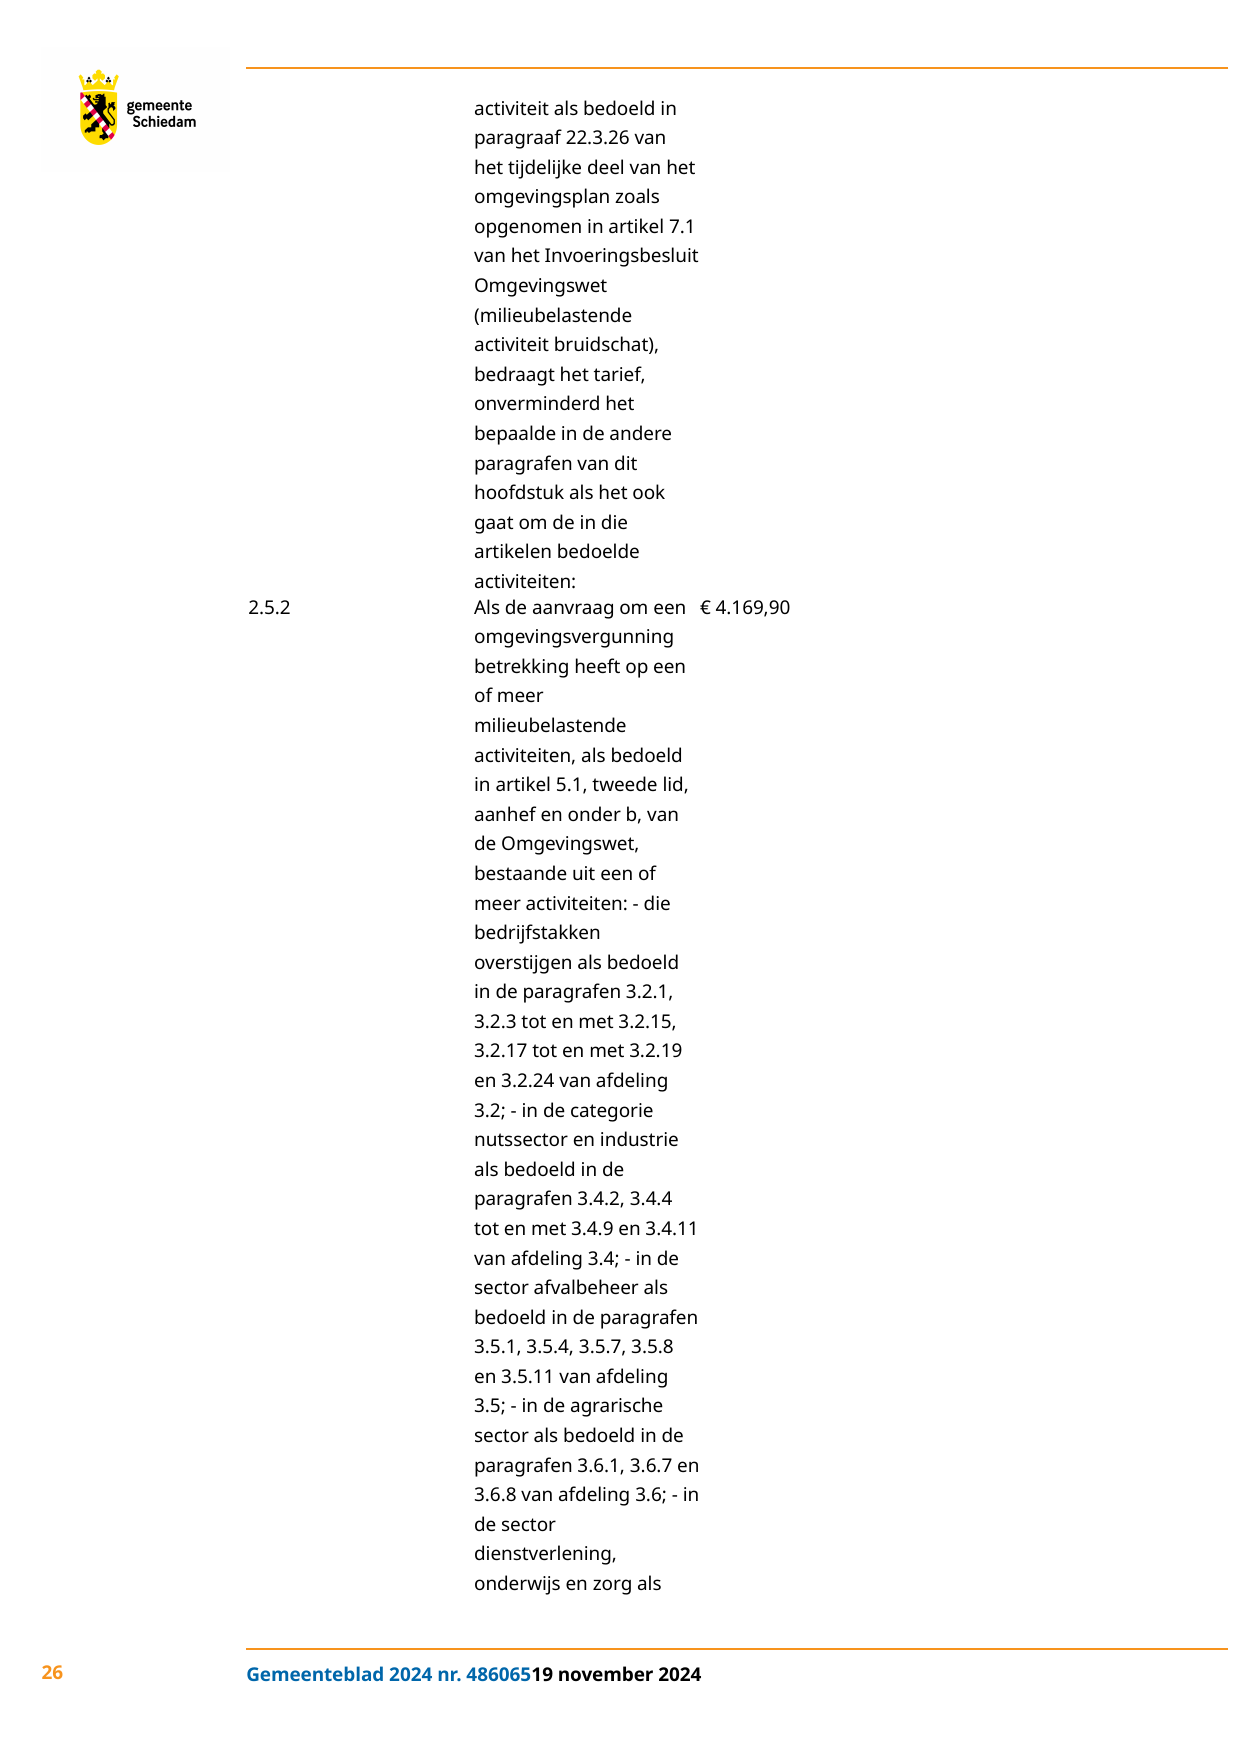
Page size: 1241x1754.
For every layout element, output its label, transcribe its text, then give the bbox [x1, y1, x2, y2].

table_cell € 4.169,90 [700, 594, 926, 1596]
table_cell [926, 594, 1152, 1596]
table_cell 2.5.2 [248, 594, 474, 1596]
table_cell [700, 95, 926, 594]
table_cell [926, 95, 1152, 594]
table_cell Als de aanvraag om een omgevingsvergunning betrekking heeft op een of meer milieubelastende activiteiten, als bedoeld in artikel 5.1, tweede lid, aanhef en onder b, van de Omgevingswet, bestaande uit een of meer activiteiten: - die bedrijfstakken overstijgen als bedoeld in de paragrafen 3.2.1, 3.2.3 tot en met 3.2.15, 3.2.17 tot en met 3.2.19 en 3.2.24 van afdeling 3.2; - in de categorie nutssector en industrie als bedoeld in de paragrafen 3.4.2, 3.4.4 tot en met 3.4.9 en 3.4.11 van afdeling 3.4; - in de sector afvalbeheer als bedoeld in de paragrafen 3.5.1, 3.5.4, 3.5.7, 3.5.8 en 3.5.11 van afdeling 3.5; - in de agrarische sector als bedoeld in de paragrafen 3.6.1, 3.6.7 en 3.6.8 van afdeling 3.6; - in de sector dienstverlening, onderwijs en zorg als [474, 594, 700, 1596]
picture [41, 47, 231, 172]
table_cell [248, 95, 474, 594]
table_cell activiteit als bedoeld in paragraaf 22.3.26 van het tijdelijke deel van het omgevingsplan zoals opgenomen in artikel 7.1 van het Invoeringsbesluit Omgevingswet (milieubelastende activiteit bruidschat), bedraagt het tarief, onverminderd het bepaalde in de andere paragrafen van dit hoofdstuk als het ook gaat om de in die artikelen bedoelde activiteiten: [474, 95, 700, 594]
